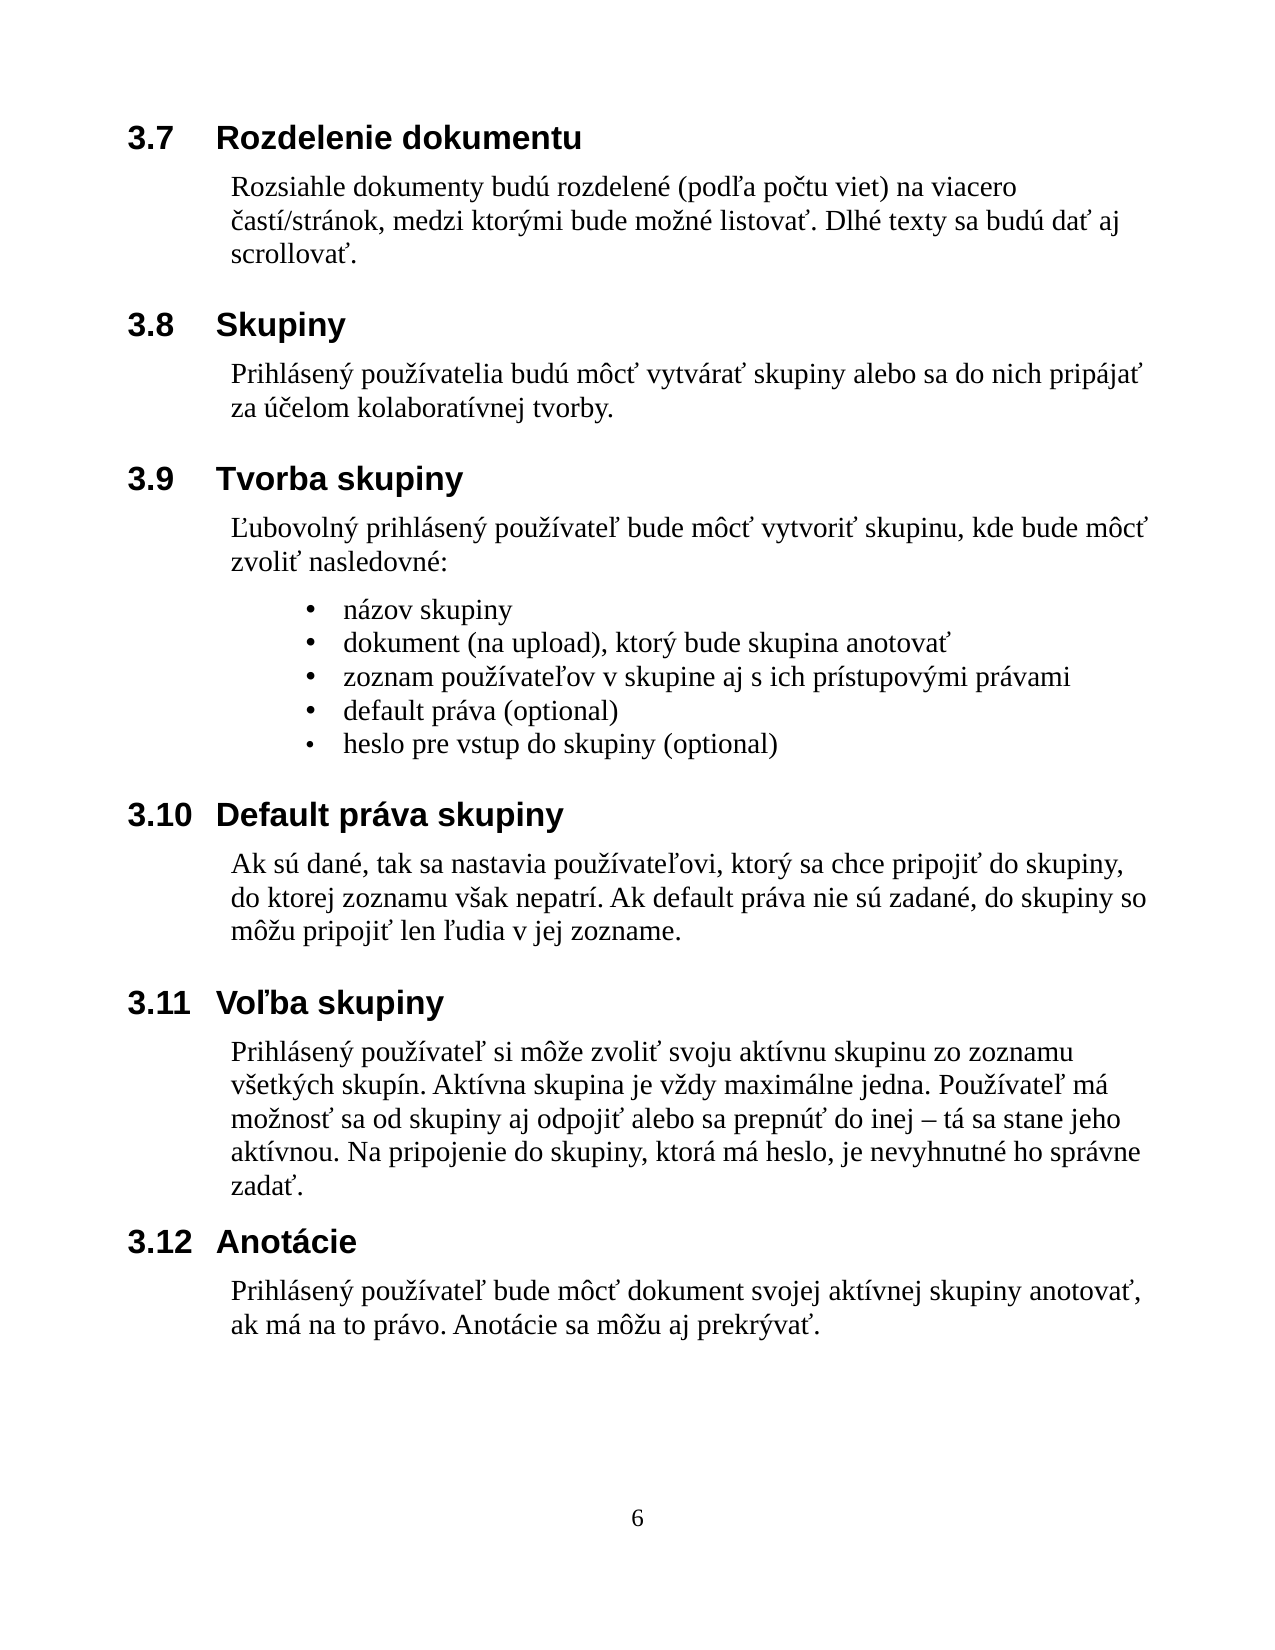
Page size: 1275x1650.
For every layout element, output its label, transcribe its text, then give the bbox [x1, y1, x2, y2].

list zoznam používateľov v skupine aj s ich prístupovými právami [306, 659, 1157, 693]
subtitle Anotácie [118, 1222, 1157, 1261]
text Prihlásený používateľ bude môcť dokument svojej aktívnej skupiny anotovať, ak má na to právo. Anotácie sa môžu aj prekrývať. [231, 1273, 1157, 1340]
list default práva (optional) [306, 693, 1157, 726]
text Rozsiahle dokumenty budú rozdelené (podľa počtu viet) na viacero častí/stránok, medzi ktorými bude možné listovať. Dlhé texty sa budú dať aj scrollovať. [231, 169, 1157, 270]
list názov skupiny [306, 592, 1157, 625]
subtitle Tvorba skupiny [118, 459, 1157, 498]
list heslo pre vstup do skupiny (optional) [306, 726, 1157, 760]
text Ľubovolný prihlásený používateľ bude môcť vytvoriť skupinu, kde bude môcť zvoliť nasledovné: [231, 510, 1157, 577]
subtitle Skupiny [118, 305, 1157, 344]
subtitle Default práva skupiny [118, 795, 1157, 834]
list Ak sú dané, tak sa nastavia používateľovi, ktorý sa chce pripojiť do skupiny, do ktorej zoznamu však nepatrí. Ak default práva nie sú zadané, do skupiny so môžu pripojiť len ľudia v jej zozname. [231, 846, 1157, 947]
list dokument (na upload), ktorý bude skupina anotovať [306, 625, 1157, 659]
subtitle Rozdelenie dokumentu [118, 118, 1157, 157]
subtitle Voľba skupiny [118, 982, 1157, 1021]
list Prihlásený používateľ si môže zvoliť svoju aktívnu skupinu zo zoznamu všetkých skupín. Aktívna skupina je vždy maximálne jedna. Používateľ má možnosť sa od skupiny aj odpojiť alebo sa prepnúť do inej – tá sa stane jeho aktívnou. Na pripojenie do skupiny, ktorá má heslo, je nevyhnutné ho správne zadať. [193, 1034, 1157, 1201]
text Prihlásený používatelia budú môcť vytvárať skupiny alebo sa do nich pripájať za účelom kolaboratívnej tvorby. [231, 356, 1157, 423]
